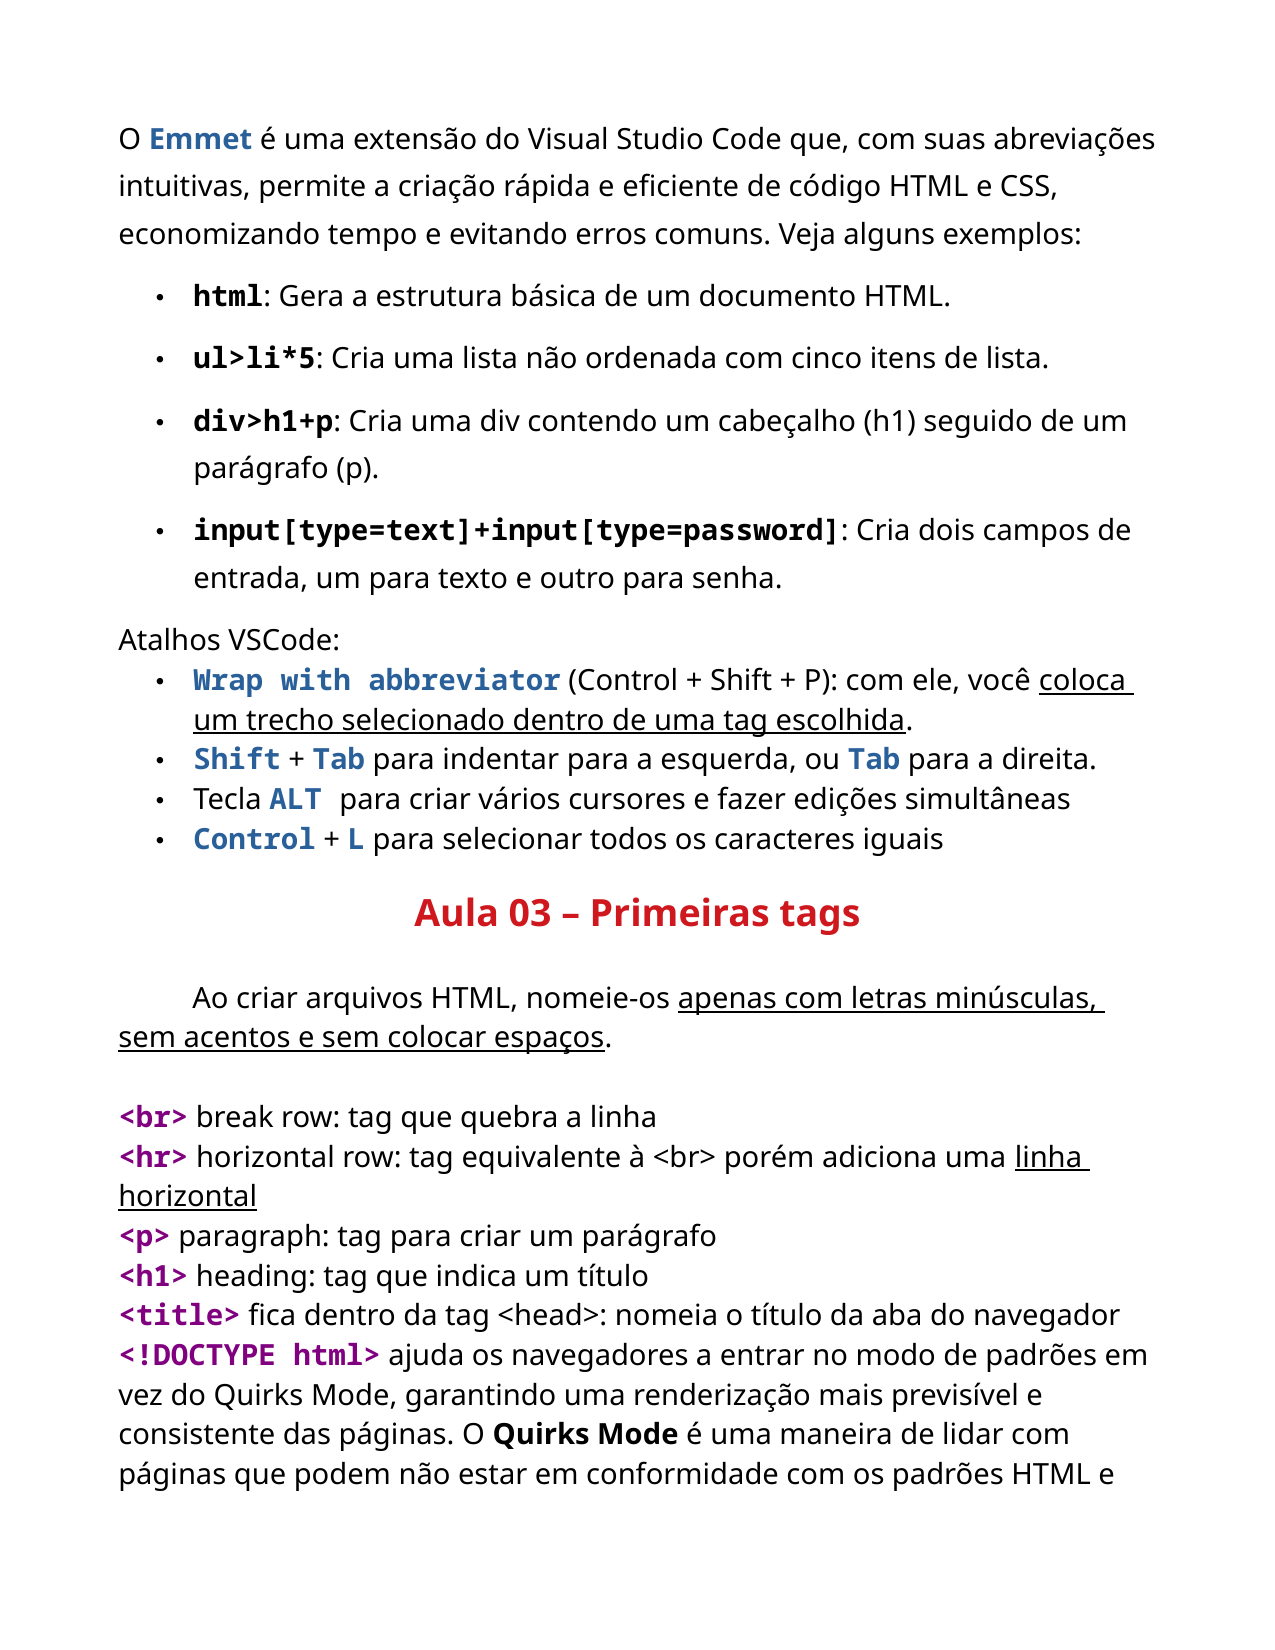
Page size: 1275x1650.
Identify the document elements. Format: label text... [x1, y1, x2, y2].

text <p> paragraph: tag para criar um parágrafo [118, 1215, 1157, 1255]
text <br> break row: tag que quebra a linha [118, 1096, 1157, 1136]
text Ao criar arquivos HTML, nomeie-os apenas com letras minúsculas, sem acentos e sem colocar espaços. [118, 977, 1157, 1056]
list html: Gera a estrutura básica de um documento HTML. [156, 276, 1157, 315]
text <title> fica dentro da tag <head>: nomeia o título da aba do navegador [118, 1294, 1157, 1334]
text <h1> heading: tag que indica um título [118, 1255, 1157, 1294]
list div>h1+p: Cria uma div contendo um cabeçalho (h1) seguido de um parágrafo (p). [156, 400, 1157, 487]
text O Emmet é uma extensão do Visual Studio Code que, com suas abreviações intuitivas, permite a criação rápida e eficiente de código HTML e CSS, economizando tempo e evitando erros comuns. Veja alguns exemplos: [118, 118, 1157, 253]
text <hr> horizontal row: tag equivalente à <br> porém adiciona uma linha horizontal [118, 1136, 1157, 1215]
text Aula 03 – Primeiras tags [118, 886, 1157, 937]
list ul>li*5: Cria uma lista não ordenada com cinco itens de lista. [156, 338, 1157, 377]
list Control + L para selecionar todos os caracteres iguais [156, 818, 1157, 858]
text Atalhos VSCode: [118, 619, 1157, 659]
list input[type=text]+input[type=password]: Cria dois campos de entrada, um para texto e outro para senha. [156, 510, 1157, 597]
list Shift + Tab para indentar para a esquerda, ou Tab para a direita. [156, 738, 1157, 778]
list Tecla ALT para criar vários cursores e fazer edições simultâneas [156, 778, 1157, 818]
list Wrap with abbreviator (Control + Shift + P): com ele, você coloca um trecho selecionado dentro de uma tag escolhida. [156, 659, 1157, 738]
text <!DOCTYPE html> ajuda os navegadores a entrar no modo de padrões em vez do Quirks Mode, garantindo uma renderização mais previsível e consistente das páginas. O Quirks Mode é uma maneira de lidar com páginas que podem não estar em conformidade com os padrões HTML e [118, 1334, 1157, 1493]
